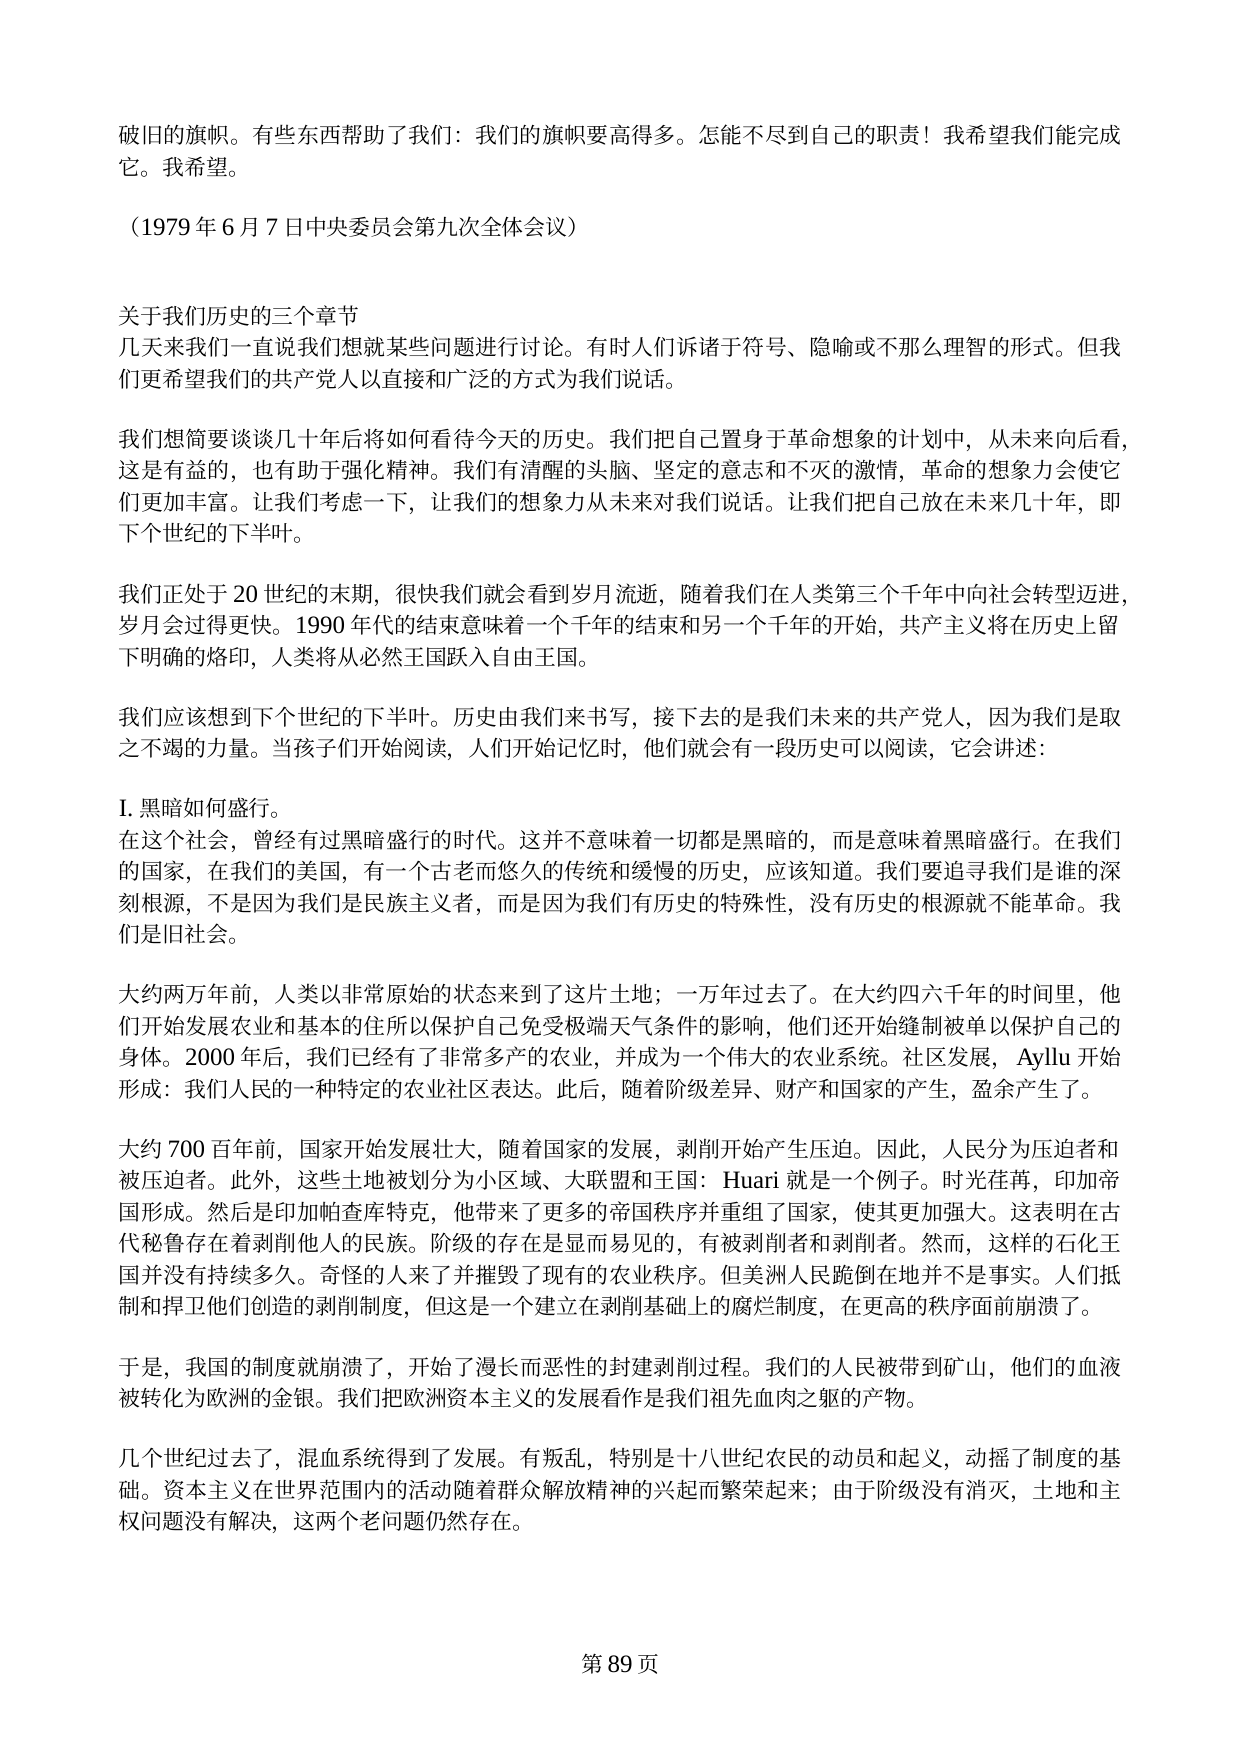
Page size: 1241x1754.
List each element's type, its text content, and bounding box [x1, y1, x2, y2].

text （1979年6月7日中央委员会第九次全体会议） [118, 210, 1122, 242]
text 于是，我国的制度就崩溃了，开始了漫长而恶性的封建剥削过程。我们的人民被带到矿山，他们的血液被转化为欧洲的金银。我们把欧洲资本主义的发展看作是我们祖先血肉之躯的产物。 [118, 1350, 1122, 1413]
text 关于我们历史的三个章节 [118, 299, 1122, 331]
text 我们正处于20世纪的末期，很快我们就会看到岁月流逝，随着我们在人类第三个千年中向社会转型迈进，岁月会过得更快。1990年代的结束意味着一个千年的结束和另一个千年的开始，共产主义将在历史上留下明确的烙印，人类将从必然王国跃入自由王国。 [118, 577, 1122, 671]
text 大约两万年前，人类以非常原始的状态来到了这片土地；一万年过去了。在大约四六千年的时间里，他们开始发展农业和基本的住所以保护自己免受极端天气条件的影响，他们还开始缝制被单以保护自己的身体。2000年后，我们已经有了非常多产的农业，并成为一个伟大的农业系统。社区发展，Ayllu 开始形成：我们人民的一种特定的农业社区表达。此后，随着阶级差异、财产和国家的产生，盈余产生了。 [118, 978, 1122, 1103]
text 大约700百年前，国家开始发展壮大，随着国家的发展，剥削开始产生压迫。因此，人民分为压迫者和被压迫者。此外，这些土地被划分为小区域、大联盟和王国：Huari 就是一个例子。时光荏苒，印加帝国形成。然后是印加帕查库特克，他带来了更多的帝国秩序并重组了国家，使其更加强大。这表明在古代秘鲁存在着剥削他人的民族。阶级的存在是显而易见的，有被剥削者和剥削者。然而，这样的石化王国并没有持续多久。奇怪的人来了并摧毁了现有的农业秩序。但美洲人民跪倒在地并不是事实。人们抵制和捍卫他们创造的剥削制度，但这是一个建立在剥削基础上的腐烂制度，在更高的秩序面前崩溃了。 [118, 1132, 1122, 1321]
text 几天来我们一直说我们想就某些问题进行讨论。有时人们诉诸于符号、隐喻或不那么理智的形式。但我们更希望我们的共产党人以直接和广泛的方式为我们说话。 [118, 331, 1122, 393]
text 破旧的旗帜。有些东西帮助了我们：我们的旗帜要高得多。怎能不尽到自己的职责！我希望我们能完成它。我希望。 [118, 118, 1122, 181]
text 我们应该想到下个世纪的下半叶。历史由我们来书写，接下去的是我们未来的共产党人，因为我们是取之不竭的力量。当孩子们开始阅读，人们开始记忆时，他们就会有一段历史可以阅读，它会讲述： [118, 700, 1122, 763]
text 在这个社会，曾经有过黑暗盛行的时代。这并不意味着一切都是黑暗的，而是意味着黑暗盛行。在我们的国家，在我们的美国，有一个古老而悠久的传统和缓慢的历史，应该知道。我们要追寻我们是谁的深刻根源，不是因为我们是民族主义者，而是因为我们有历史的特殊性，没有历史的根源就不能革命。我们是旧社会。 [118, 823, 1122, 949]
text 几个世纪过去了，混血系统得到了发展。有叛乱，特别是十八世纪农民的动员和起义，动摇了制度的基础。资本主义在世界范围内的活动随着群众解放精神的兴起而繁荣起来；由于阶级没有消灭，土地和主权问题没有解决，这两个老问题仍然存在。 [118, 1441, 1122, 1536]
text I. 黑暗如何盛行。 [118, 792, 1122, 823]
text 我们想简要谈谈几十年后将如何看待今天的历史。我们把自己置身于革命想象的计划中，从未来向后看，这是有益的，也有助于强化精神。我们有清醒的头脑、坚定的意志和不灭的激情，革命的想象力会使它们更加丰富。让我们考虑一下，让我们的想象力从未来对我们说话。让我们把自己放在未来几十年，即下个世纪的下半叶。 [118, 422, 1122, 548]
